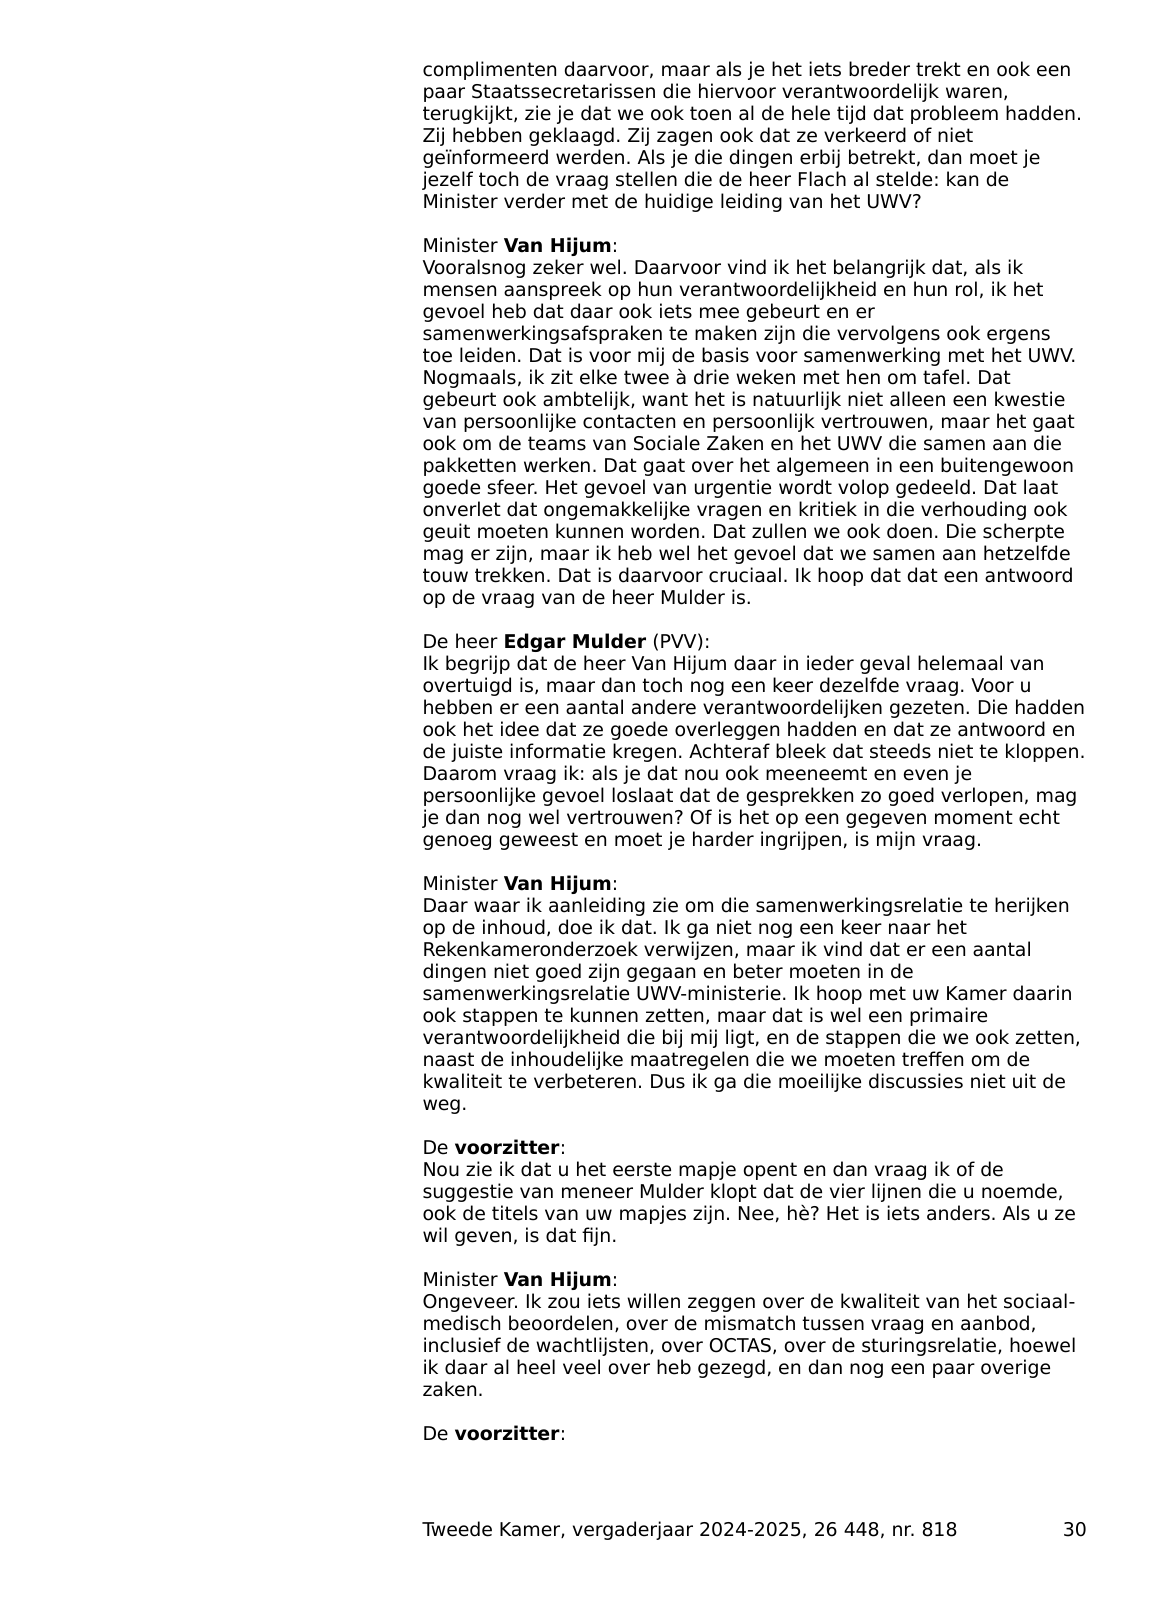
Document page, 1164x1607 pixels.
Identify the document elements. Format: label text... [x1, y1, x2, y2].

text Ik begrijp dat de heer Van Hijum daar in ieder geval helemaal van overtuigd is, maar dan toch nog een keer dezelfde vraag. Voor u hebben er een aantal andere verantwoordelijken gezeten. Die hadden ook het idee dat ze goede overleggen hadden en dat ze antwoord en de juiste informatie kregen. Achteraf bleek dat steeds niet te kloppen. Daarom vraag ik: als je dat nou ook meeneemt en even je persoonlijke gevoel loslaat dat de gesprekken zo goed verlopen, mag je dan nog wel vertrouwen? Of is het op een gegeven moment echt genoeg geweest en moet je harder ingrijpen, is mijn vraag. [422, 653, 1087, 851]
text Ongeveer. Ik zou iets willen zeggen over de kwaliteit van het sociaal-medisch beoordelen, over de mismatch tussen vraag en aanbod, inclusief de wachtlijsten, over OCTAS, over de sturingsrelatie, hoewel ik daar al heel veel over heb gezegd, en dan nog een paar overige zaken. [422, 1291, 1087, 1401]
text Minister Van Hijum: [422, 235, 1087, 257]
text Nou zie ik dat u het eerste mapje opent en dan vraag ik of de suggestie van meneer Mulder klopt dat de vier lijnen die u noemde, ook de titels van uw mapjes zijn. Nee, hè? Het is iets anders. Als u ze wil geven, is dat fijn. [422, 1159, 1087, 1247]
text Minister Van Hijum: [422, 1269, 1087, 1291]
text De voorzitter: [422, 1423, 1087, 1445]
text De heer Edgar Mulder (PVV): [422, 631, 1087, 653]
text complimenten daarvoor, maar als je het iets breder trekt en ook een paar Staatssecretarissen die hiervoor verantwoordelijk waren, terugkijkt, zie je dat we ook toen al de hele tijd dat probleem hadden. Zij hebben geklaagd. Zij zagen ook dat ze verkeerd of niet geïnformeerd werden. Als je die dingen erbij betrekt, dan moet je jezelf toch de vraag stellen die de heer Flach al stelde: kan de Minister verder met de huidige leiding van het UWV? [422, 59, 1087, 213]
text Minister Van Hijum: [422, 873, 1087, 895]
text Daar waar ik aanleiding zie om die samenwerkingsrelatie te herijken op de inhoud, doe ik dat. Ik ga niet nog een keer naar het Rekenkameronderzoek verwijzen, maar ik vind dat er een aantal dingen niet goed zijn gegaan en beter moeten in de samenwerkingsrelatie UWV-ministerie. Ik hoop met uw Kamer daarin ook stappen te kunnen zetten, maar dat is wel een primaire verantwoordelijkheid die bij mij ligt, en de stappen die we ook zetten, naast de inhoudelijke maatregelen die we moeten treffen om de kwaliteit te verbeteren. Dus ik ga die moeilijke discussies niet uit de weg. [422, 895, 1087, 1115]
text Vooralsnog zeker wel. Daarvoor vind ik het belangrijk dat, als ik mensen aanspreek op hun verantwoordelijkheid en hun rol, ik het gevoel heb dat daar ook iets mee gebeurt en er samenwerkingsafspraken te maken zijn die vervolgens ook ergens toe leiden. Dat is voor mij de basis voor samenwerking met het UWV. Nogmaals, ik zit elke twee à drie weken met hen om tafel. Dat gebeurt ook ambtelijk, want het is natuurlijk niet alleen een kwestie van persoonlijke contacten en persoonlijk vertrouwen, maar het gaat ook om de teams van Sociale Zaken en het UWV die samen aan die pakketten werken. Dat gaat over het algemeen in een buitengewoon goede sfeer. Het gevoel van urgentie wordt volop gedeeld. Dat laat onverlet dat ongemakkelijke vragen en kritiek in die verhouding ook geuit moeten kunnen worden. Dat zullen we ook doen. Die scherpte mag er zijn, maar ik heb wel het gevoel dat we samen aan hetzelfde touw trekken. Dat is daarvoor cruciaal. Ik hoop dat dat een antwoord op de vraag van de heer Mulder is. [422, 257, 1087, 609]
text De voorzitter: [422, 1137, 1087, 1159]
